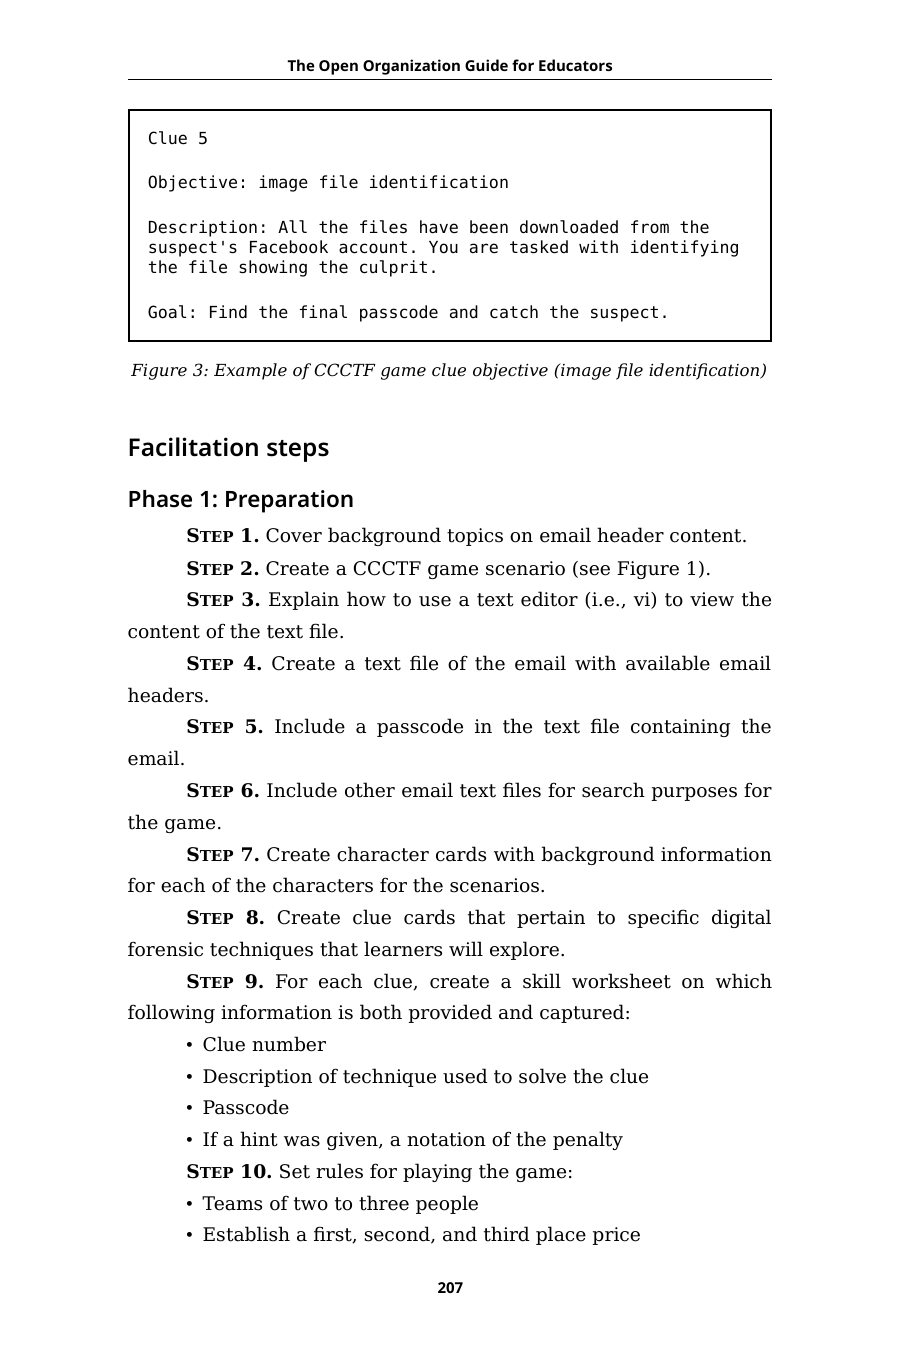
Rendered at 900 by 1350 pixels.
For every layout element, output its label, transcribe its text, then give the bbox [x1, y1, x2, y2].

list Establish a first, second, and third place price [186, 1224, 772, 1246]
subtitle Phase 1: Preparation [127, 487, 772, 513]
list Clue number [186, 1034, 772, 1056]
list Passcode [186, 1097, 772, 1119]
text Step 2. Create a CCCTF game scenario (see Figure 1). [127, 557, 772, 579]
subtitle Facilitation steps [127, 434, 772, 462]
text Step 1. Cover background topics on email header content. [127, 525, 772, 547]
text Step 9. For each clue, create a skill worksheet on which following information is both provided and captured: [127, 971, 772, 1024]
list Description of technique used to solve the clue [186, 1066, 772, 1088]
text Objective: image file identification [130, 153, 770, 193]
text Description: All the files have been downloaded from the suspect's Facebook account. You are tasked with identifying the file showing the culprit. [130, 197, 770, 278]
text Step 4. Create a text file of the email with available email headers. [127, 653, 772, 707]
text Step 6. Include other email text files for search purposes for the game. [127, 780, 772, 834]
text Step 7. Create character cards with background information for each of the characters for the scenarios. [127, 843, 772, 897]
list If a hint was given, a notation of the penalty [186, 1129, 772, 1151]
list Teams of two to three people [186, 1193, 772, 1214]
text Goal: Find the final passcode and catch the suspect. [130, 282, 770, 340]
text Step 3. Explain how to use a text editor (i.e., vi) to view the content of the text file. [127, 589, 772, 643]
text Step 5. Include a passcode in the text file containing the email. [127, 716, 772, 770]
text Step 8. Create clue cards that pertain to specific digital forensic techniques that learners will explore. [127, 907, 772, 961]
text Figure 3: Example of CCCTF game clue objective (image file identification) [127, 361, 772, 380]
text Clue 5 [130, 111, 770, 148]
text Step 10. Set rules for playing the game: [127, 1161, 772, 1183]
